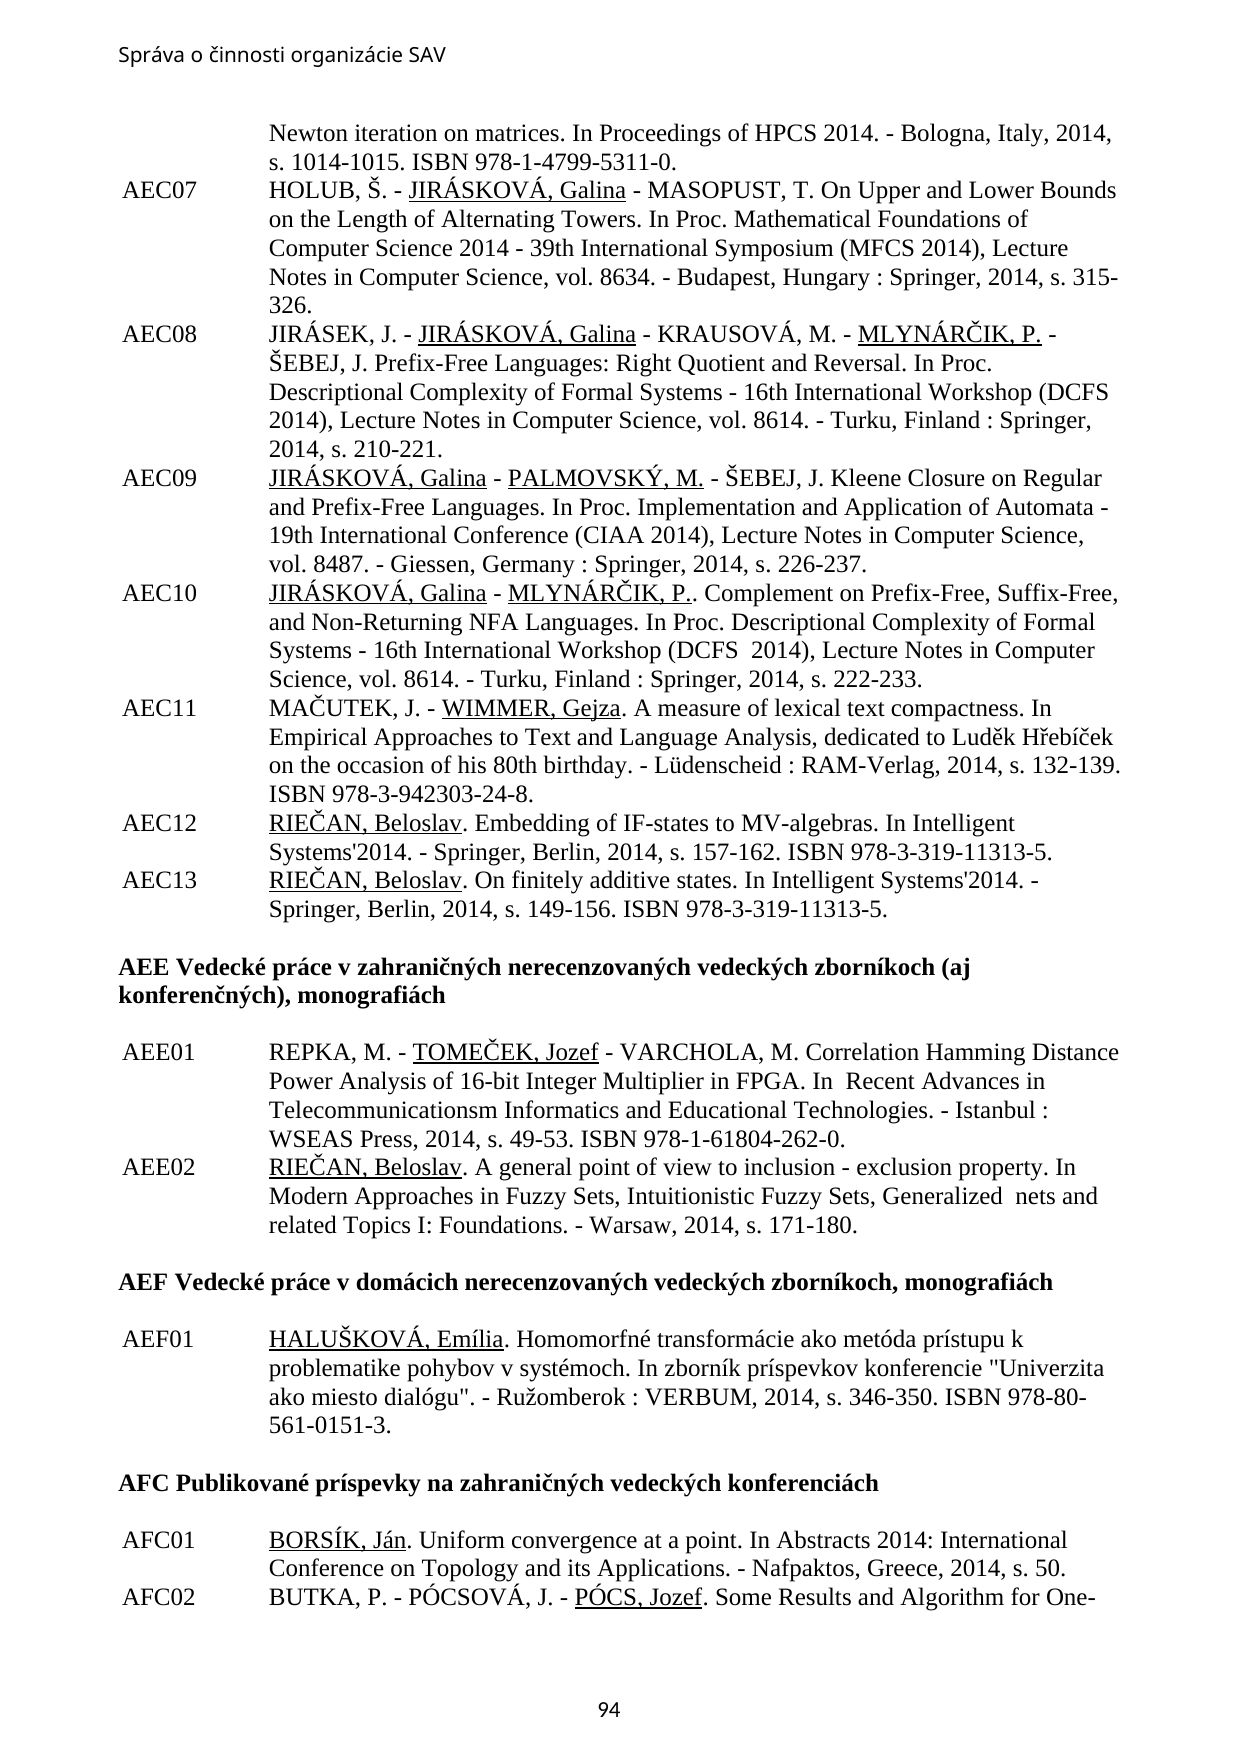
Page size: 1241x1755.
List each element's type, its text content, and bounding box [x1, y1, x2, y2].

table_cell AEC09 [122, 463, 269, 578]
table_cell RIEČAN, Beloslav. On finitely additive states. In Intelligent Systems'2014. - Springer, Berlin, 2014, s. 149-156. ISBN 978-3-319-11313-5. [269, 866, 1122, 923]
table_cell AEC08 [122, 319, 269, 463]
table_cell BUTKA, P. - PÓCSOVÁ, J. - PÓCS, Jozef. Some Results and Algorithm for One- [269, 1582, 1122, 1611]
table_header HALUŠKOVÁ, Emília. Homomorfné transformácie ako metóda prístupu k problematike pohybov v systémoch. In zborník príspevkov konferencie "Univerzita ako miesto dialógu". - Ružomberok : VERBUM, 2014, s. 346-350. ISBN 978-80-561-0151-3. [269, 1324, 1122, 1439]
table_cell JIRÁSKOVÁ, Galina - PALMOVSKÝ, M. - ŠEBEJ, J. Kleene Closure on Regular and Prefix-Free Languages. In Proc. Implementation and Application of Automata - 19th International Conference (CIAA 2014), Lecture Notes in Computer Science, vol. 8487. - Giessen, Germany : Springer, 2014, s. 226-237. [269, 463, 1122, 578]
table_header AEE01 [122, 1038, 269, 1152]
table_header AEF01 [122, 1324, 269, 1439]
table_cell AEC10 [122, 578, 269, 693]
table_cell AFC02 [122, 1582, 269, 1611]
table_cell Newton iteration on matrices. In Proceedings of HPCS 2014. - Bologna, Italy, 2014, s. 1014-1015. ISBN 978-1-4799-5311-0. [269, 118, 1122, 176]
table_cell RIEČAN, Beloslav. Embedding of IF-states to MV-algebras. In Intelligent Systems'2014. - Springer, Berlin, 2014, s. 157-162. ISBN 978-3-319-11313-5. [269, 808, 1122, 866]
table_header REPKA, M. - TOMEČEK, Jozef - VARCHOLA, M. Correlation Hamming Distance Power Analysis of 16-bit Integer Multiplier in FPGA. In Recent Advances in Telecommunicationsm Informatics and Educational Technologies. - Istanbul : WSEAS Press, 2014, s. 49-53. ISBN 978-1-61804-262-0. [269, 1038, 1122, 1152]
table_header AFC01 [122, 1525, 269, 1582]
table_cell AEC11 [122, 693, 269, 808]
table_cell AEE02 [122, 1153, 269, 1239]
table_cell RIEČAN, Beloslav. A general point of view to inclusion - exclusion property. In Modern Approaches in Fuzzy Sets, Intuitionistic Fuzzy Sets, Generalized nets and related Topics I: Foundations. - Warsaw, 2014, s. 171-180. [269, 1153, 1122, 1239]
table_cell MAČUTEK, J. - WIMMER, Gejza. A measure of lexical text compactness. In Empirical Approaches to Text and Language Analysis, dedicated to Luděk Hřebíček on the occasion of his 80th birthday. - Lüdenscheid : RAM-Verlag, 2014, s. 132-139. ISBN 978-3-942303-24-8. [269, 693, 1122, 808]
text AEE Vedecké práce v zahraničných nerecenzovaných vedeckých zborníkoch (aj konferenčných), monografiách [118, 923, 1122, 1037]
table_cell JIRÁSKOVÁ, Galina - MLYNÁRČIK, P.. Complement on Prefix-Free, Suffix-Free, and Non-Returning NFA Languages. In Proc. Descriptional Complexity of Formal Systems - 16th International Workshop (DCFS 2014), Lecture Notes in Computer Science, vol. 8614. - Turku, Finland : Springer, 2014, s. 222-233. [269, 578, 1122, 693]
table_cell HOLUB, Š. - JIRÁSKOVÁ, Galina - MASOPUST, T. On Upper and Lower Bounds on the Length of Alternating Towers. In Proc. Mathematical Foundations of Computer Science 2014 - 39th International Symposium (MFCS 2014), Lecture Notes in Computer Science, vol. 8634. - Budapest, Hungary : Springer, 2014, s. 315-326. [269, 176, 1122, 319]
table_cell AEC12 [122, 808, 269, 866]
text AEF Vedecké práce v domácich nerecenzovaných vedeckých zborníkoch, monografiách [118, 1239, 1122, 1324]
table_cell AEC07 [122, 176, 269, 319]
table_cell [122, 118, 269, 176]
table_cell JIRÁSEK, J. - JIRÁSKOVÁ, Galina - KRAUSOVÁ, M. - MLYNÁRČIK, P. - ŠEBEJ, J. Prefix-Free Languages: Right Quotient and Reversal. In Proc. Descriptional Complexity of Formal Systems - 16th International Workshop (DCFS 2014), Lecture Notes in Computer Science, vol. 8614. - Turku, Finland : Springer, 2014, s. 210-221. [269, 319, 1122, 463]
table_cell AEC13 [122, 866, 269, 923]
text AFC Publikované príspevky na zahraničných vedeckých konferenciách [118, 1439, 1122, 1525]
table_header BORSÍK, Ján. Uniform convergence at a point. In Abstracts 2014: International Conference on Topology and its Applications. - Nafpaktos, Greece, 2014, s. 50. [269, 1525, 1122, 1582]
